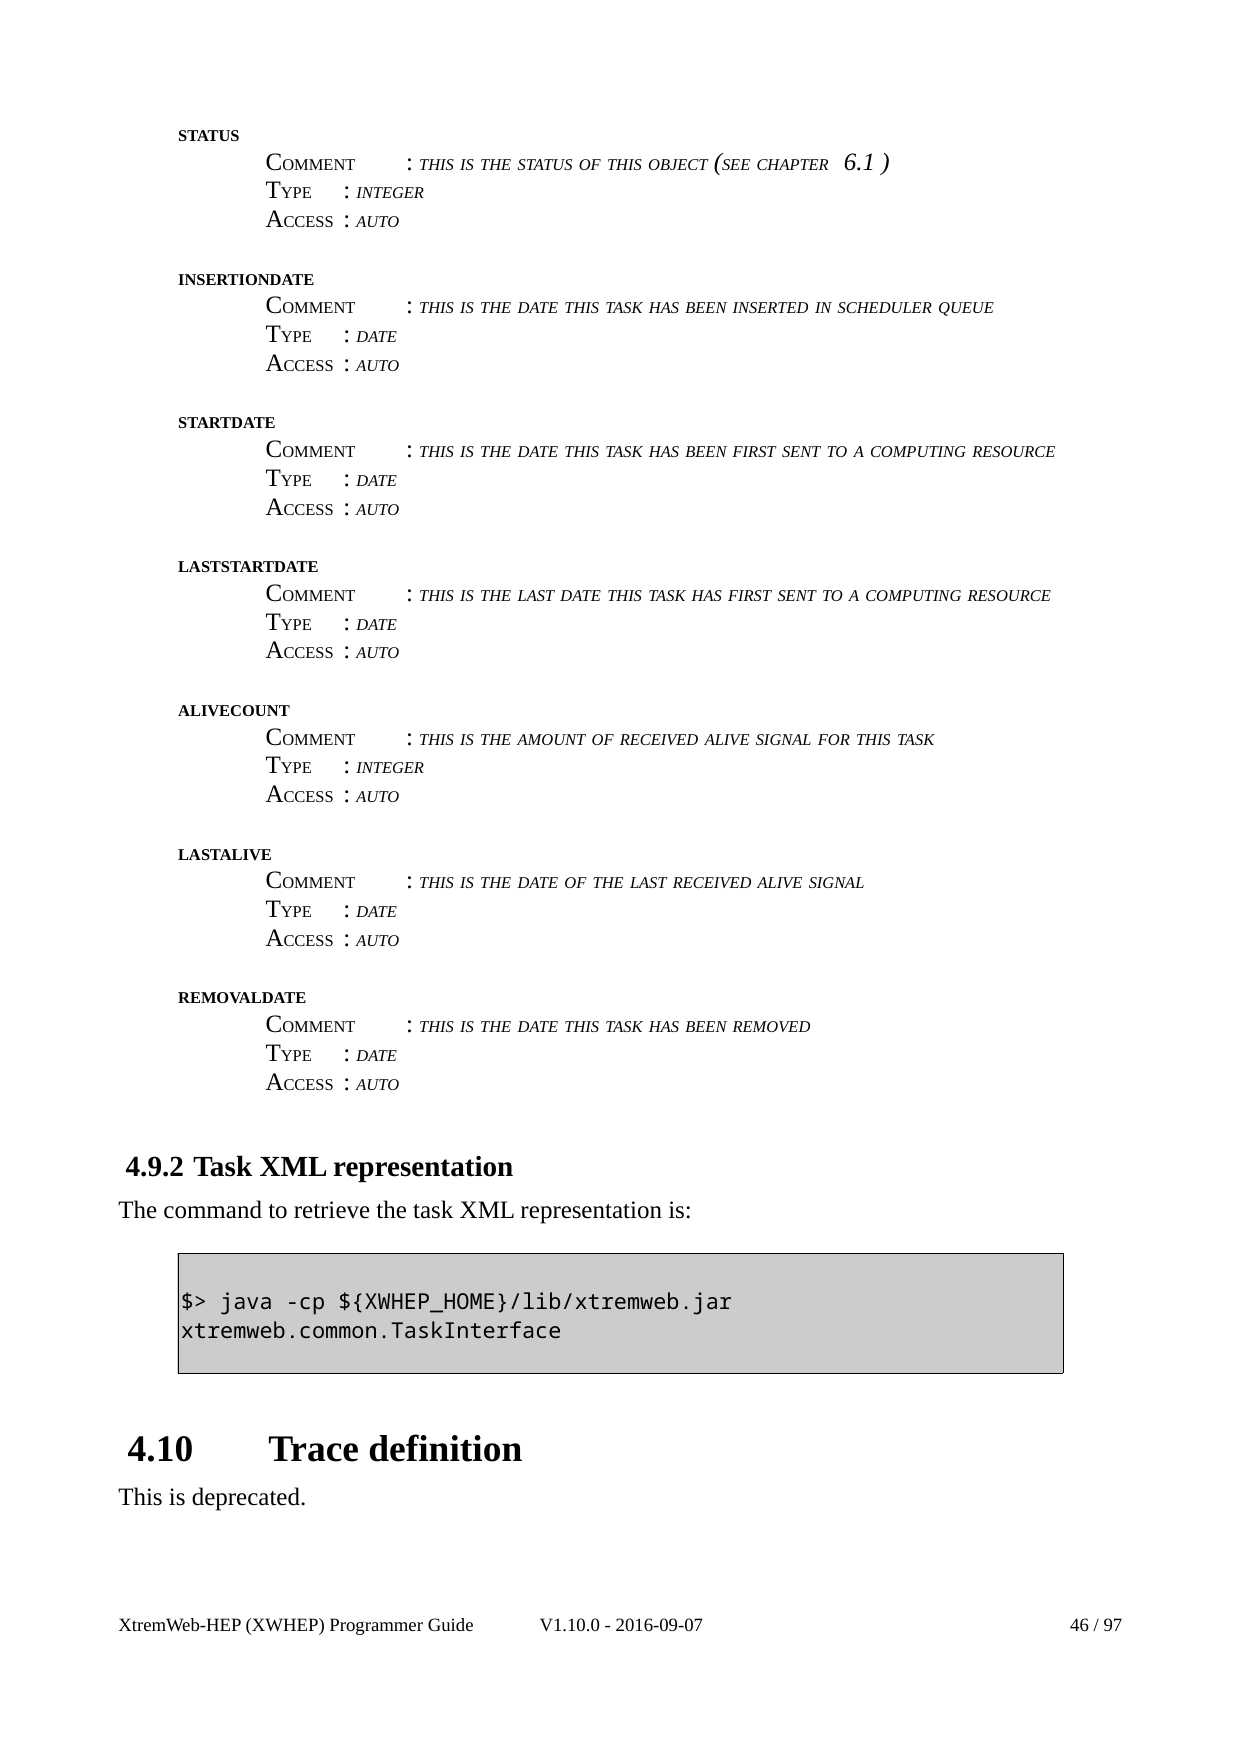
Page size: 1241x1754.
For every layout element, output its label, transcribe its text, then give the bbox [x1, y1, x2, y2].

text Comment : this is the status of this object (see chapter 6.1) [265, 147, 1122, 176]
text Type : date [265, 607, 1122, 636]
text Comment : this is the date this task has been removed [265, 1009, 1122, 1038]
text Comment : this is the amount of received alive signal for this task [265, 722, 1122, 751]
text Type : date [265, 463, 1122, 492]
text Comment : this is the date this task has been inserted in scheduler queue [265, 291, 1122, 319]
text Type : date [265, 894, 1122, 923]
text laststartdate [178, 549, 1122, 578]
text startdate [178, 406, 1122, 434]
text The command to retrieve the task XML representation is: [118, 1195, 1122, 1224]
text Type : date [265, 1038, 1122, 1067]
text Access : auto [265, 1067, 1122, 1096]
text Access : auto [265, 779, 1122, 808]
text Comment : this is the date of the last received alive signal [265, 866, 1122, 894]
text Access : auto [265, 492, 1122, 521]
subtitle Trace definition [118, 1427, 1122, 1470]
text Type : date [265, 319, 1122, 348]
text Access : auto [265, 348, 1122, 377]
text alivecount [178, 693, 1122, 722]
text Access : auto [265, 923, 1122, 952]
text removaldate [178, 981, 1122, 1009]
text Comment : this is the date this task has been first sent to a computing resource [265, 434, 1122, 463]
text Comment : this is the last date this task has first sent to a computing resource [265, 578, 1122, 607]
text Access : auto [265, 636, 1122, 664]
text Access : auto [265, 204, 1122, 233]
text status [178, 118, 1122, 147]
text This is deprecated. [118, 1482, 1122, 1511]
text insertiondate [178, 262, 1122, 291]
subtitle Task XML representation [118, 1149, 1122, 1183]
text Type : integer [265, 176, 1122, 204]
text Type : integer [265, 751, 1122, 779]
text lastalive [178, 837, 1122, 866]
text $> java -cp ${XWHEP_HOME}/lib/xtremweb.jar xtremweb.common.TaskInterface [179, 1283, 1063, 1342]
